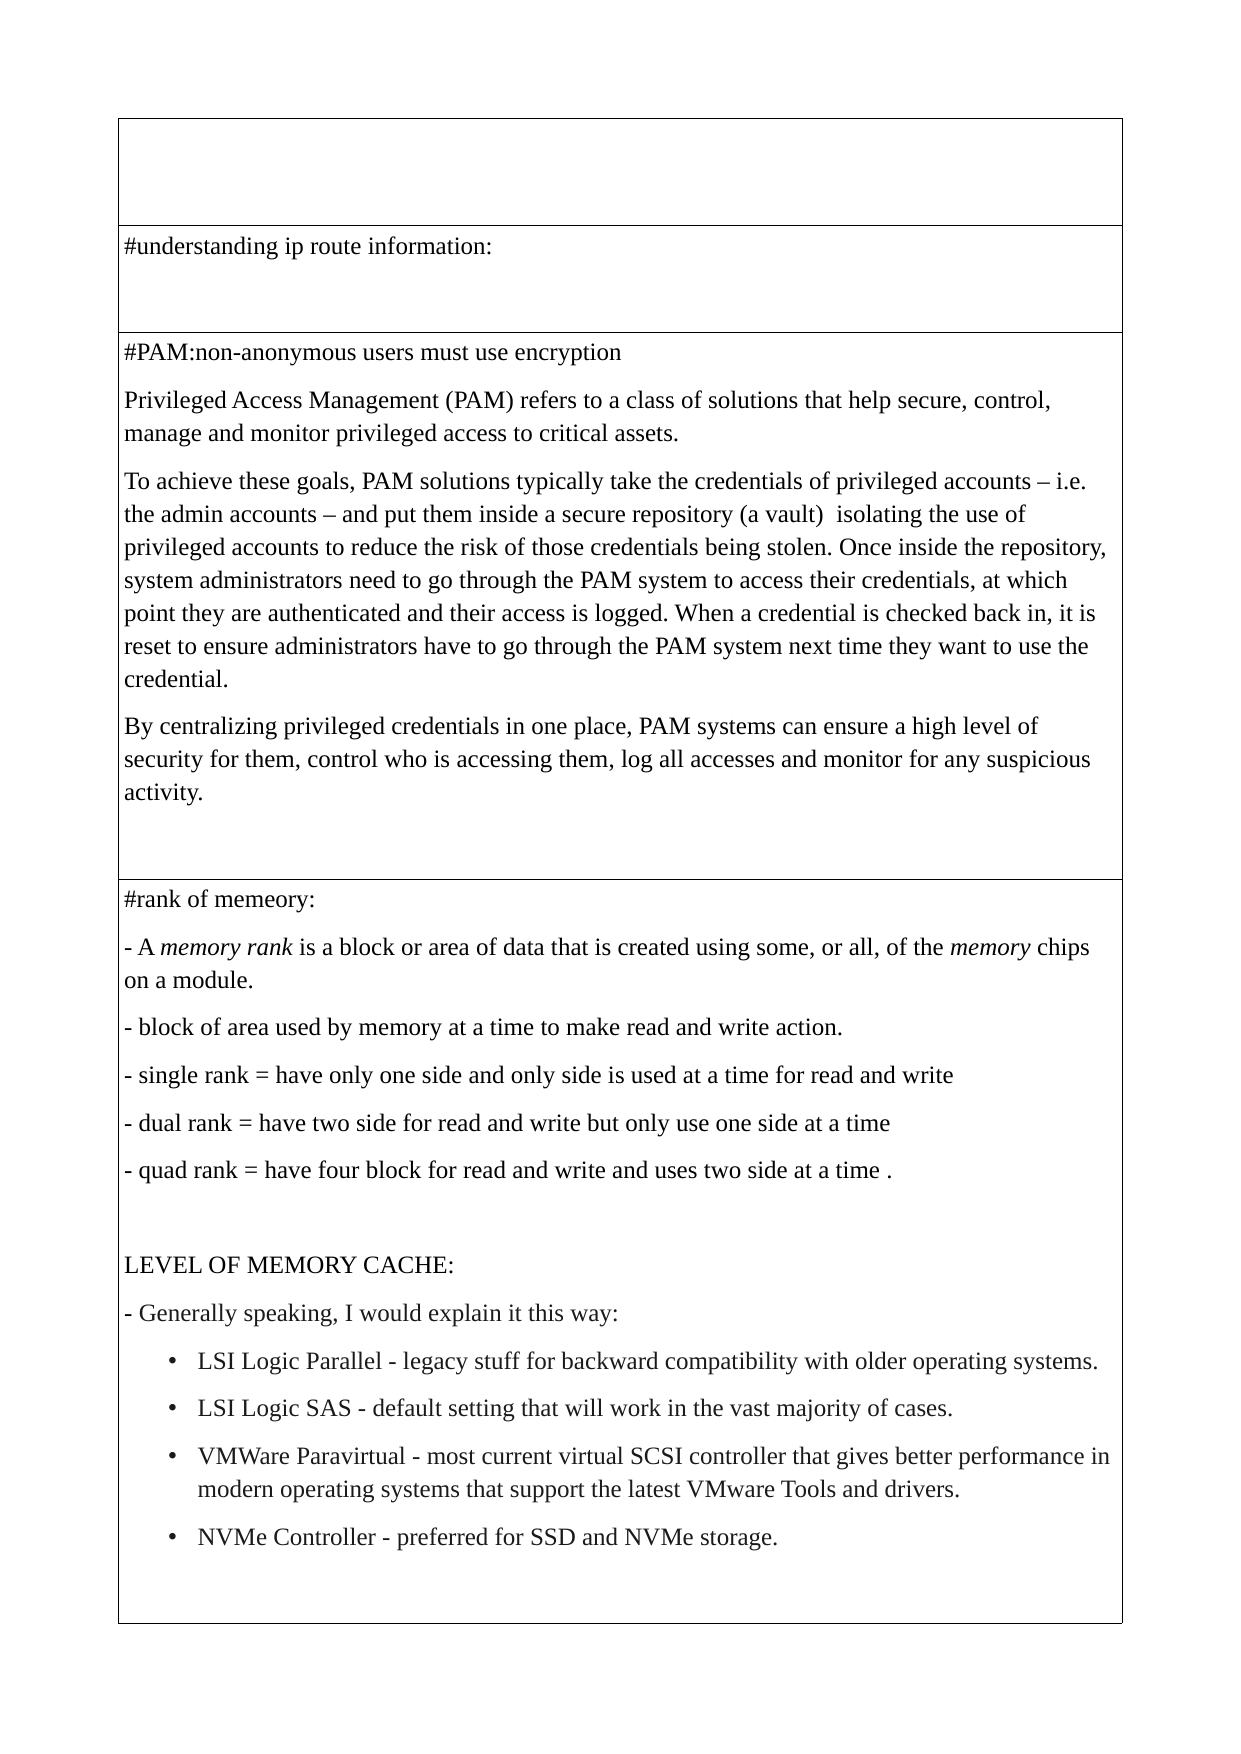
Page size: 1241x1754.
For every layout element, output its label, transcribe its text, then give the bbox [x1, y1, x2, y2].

table_cell #PAM:non-anonymous users must use encryption Privileged Access Management (PAM) refers to a class of solutions that help secure, control, manage and monitor privileged access to critical assets. To achieve these goals, PAM solutions typically take the credentials of privileged accounts – i.e. the admin accounts – and put them inside a secure repository (a vault) isolating the use of privileged accounts to reduce the risk of those credentials being stolen. Once inside the repository, system administrators need to go through the PAM system to access their credentials, at which point they are authenticated and their access is logged. When a credential is checked back in, it is reset to ensure administrators have to go through the PAM system next time they want to use the credential. By centralizing privileged credentials in one place, PAM systems can ensure a high level of security for them, control who is accessing them, log all accesses and monitor for any suspicious activity. [119, 333, 1122, 878]
table_cell #understanding ip route information: [119, 226, 1122, 332]
table_cell [119, 119, 1122, 225]
table_cell #rank of memeory: - A memory rank is a block or area of data that is created using some, or all, of the memory chips on a module. - block of area used by memory at a time to make read and write action. - single rank = have only one side and only side is used at a time for read and write - dual rank = have two side for read and write but only use one side at a time - quad rank = have four block for read and write and uses two side at a time . LEVEL OF MEMORY CACHE: - Generally speaking, I would explain it this way: LSI Logic Parallel - legacy stuff for backward compatibility with older operating systems. LSI Logic SAS - default setting that will work in the vast majority of cases. VMWare Paravirtual - most current virtual SCSI controller that gives better performance in modern operating systems that support the latest VMware Tools and drivers. NVMe Controller - preferred for SSD and NVMe storage. [119, 880, 1122, 1622]
